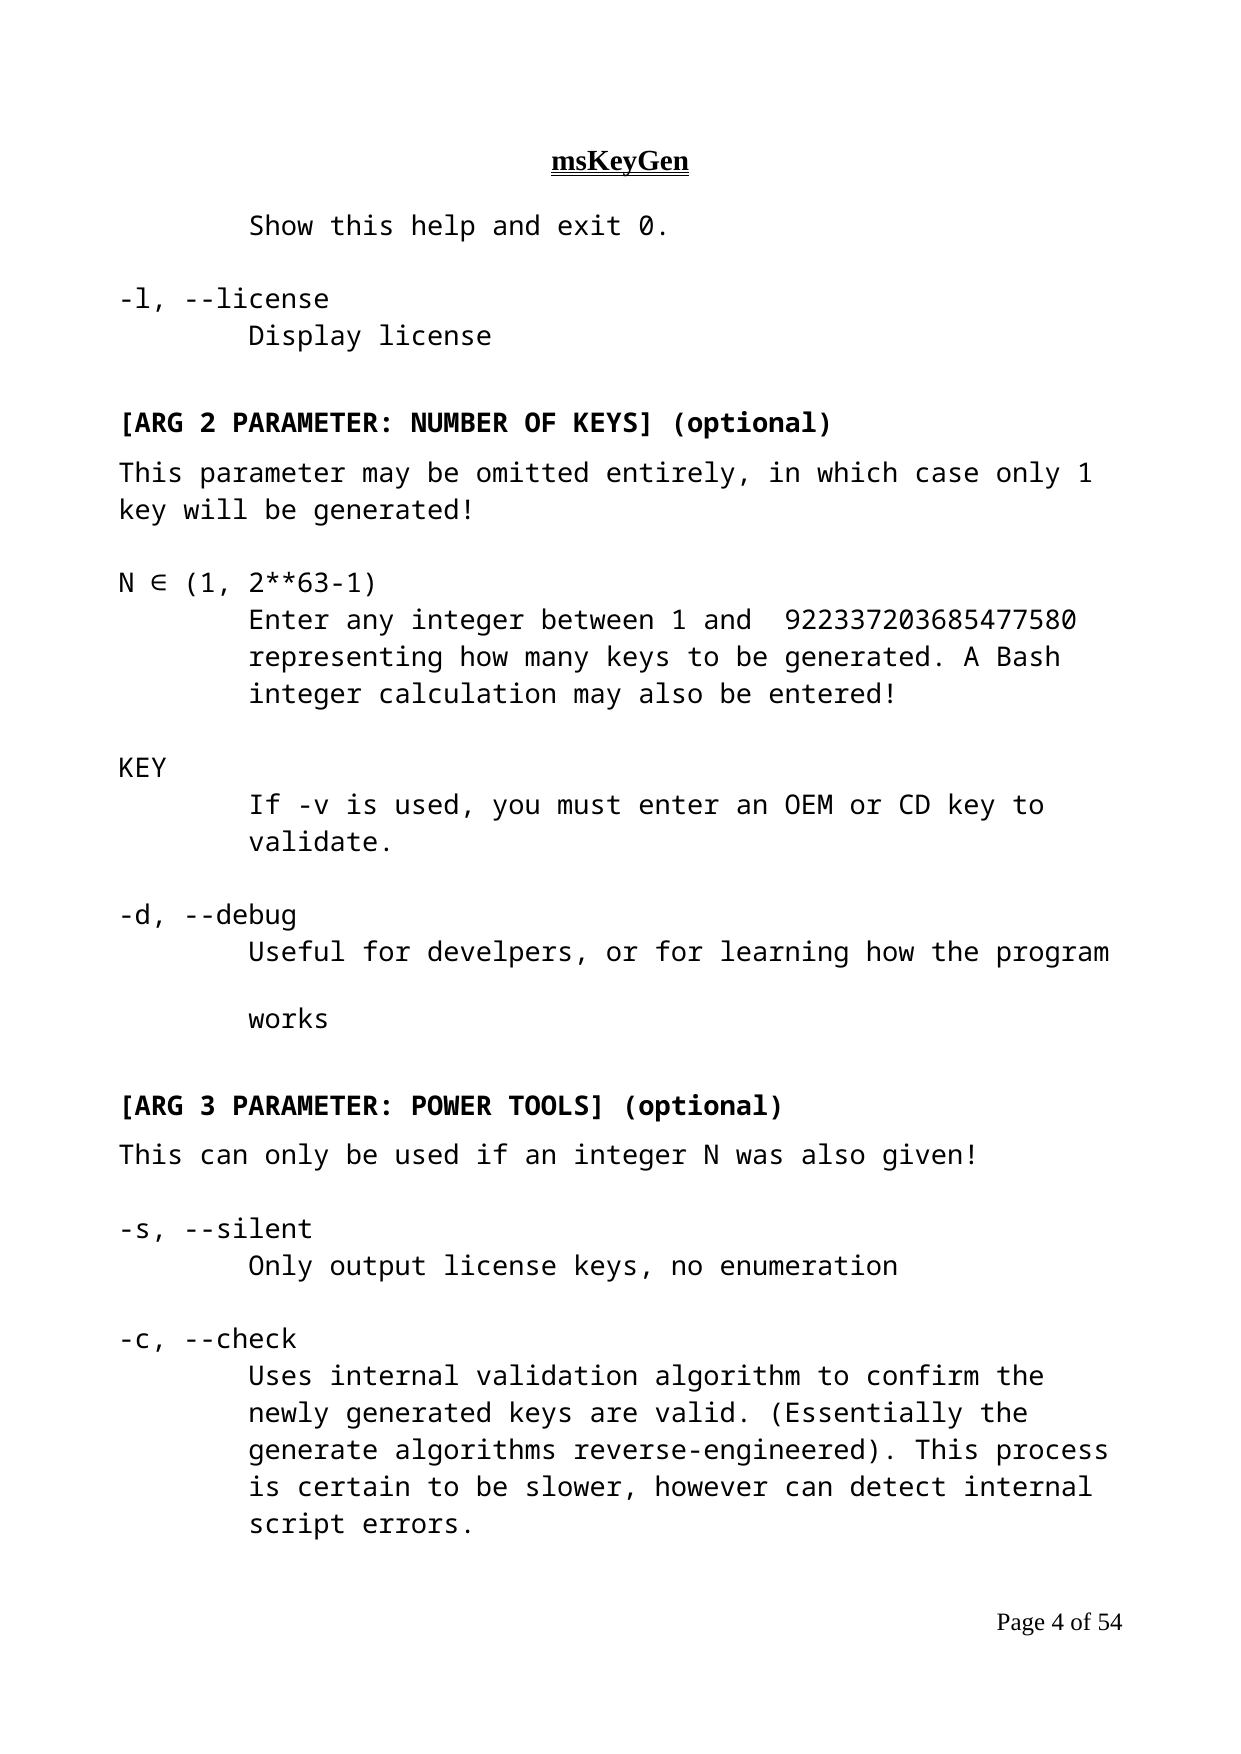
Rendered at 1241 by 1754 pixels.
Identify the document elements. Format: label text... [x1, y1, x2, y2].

text -c, --check [118, 1320, 1122, 1357]
text generate algorithms reverse-engineered). This process [118, 1431, 1122, 1467]
text Uses internal validation algorithm to confirm the [118, 1357, 1122, 1394]
text Display license [118, 317, 1122, 354]
text script errors. [118, 1504, 1122, 1541]
text KEY [118, 748, 1122, 785]
text This can only be used if an integer N was also given! [118, 1136, 1122, 1172]
subtitle [ARG 3 PARAMETER: POWER TOOLS] (optional) [118, 1086, 1122, 1123]
text -l, --license [118, 280, 1122, 317]
text works [118, 999, 1122, 1036]
text N ∈ (1, 2**63-1) [118, 564, 1122, 601]
text Enter any integer between 1 and 922337203685477580 [118, 601, 1122, 638]
text newly generated keys are valid. (Essentially the [118, 1394, 1122, 1431]
text This parameter may be omitted entirely, in which case only 1 key will be generated! [118, 453, 1122, 527]
text validate. [118, 822, 1122, 859]
text -s, --silent [118, 1209, 1122, 1246]
text If -v is used, you must enter an OEM or CD key to [118, 785, 1122, 822]
text Show this help and exit 0. [118, 206, 1122, 243]
text Useful for develpers, or for learning how the program [118, 933, 1122, 969]
text is certain to be slower, however can detect internal [118, 1467, 1122, 1504]
text Only output license keys, no enumeration [118, 1246, 1122, 1283]
text -d, --debug [118, 896, 1122, 933]
text representing how many keys to be generated. A Bash [118, 638, 1122, 674]
subtitle [ARG 2 PARAMETER: NUMBER OF KEYS] (optional) [118, 404, 1122, 441]
text integer calculation may also be entered! [118, 674, 1122, 711]
